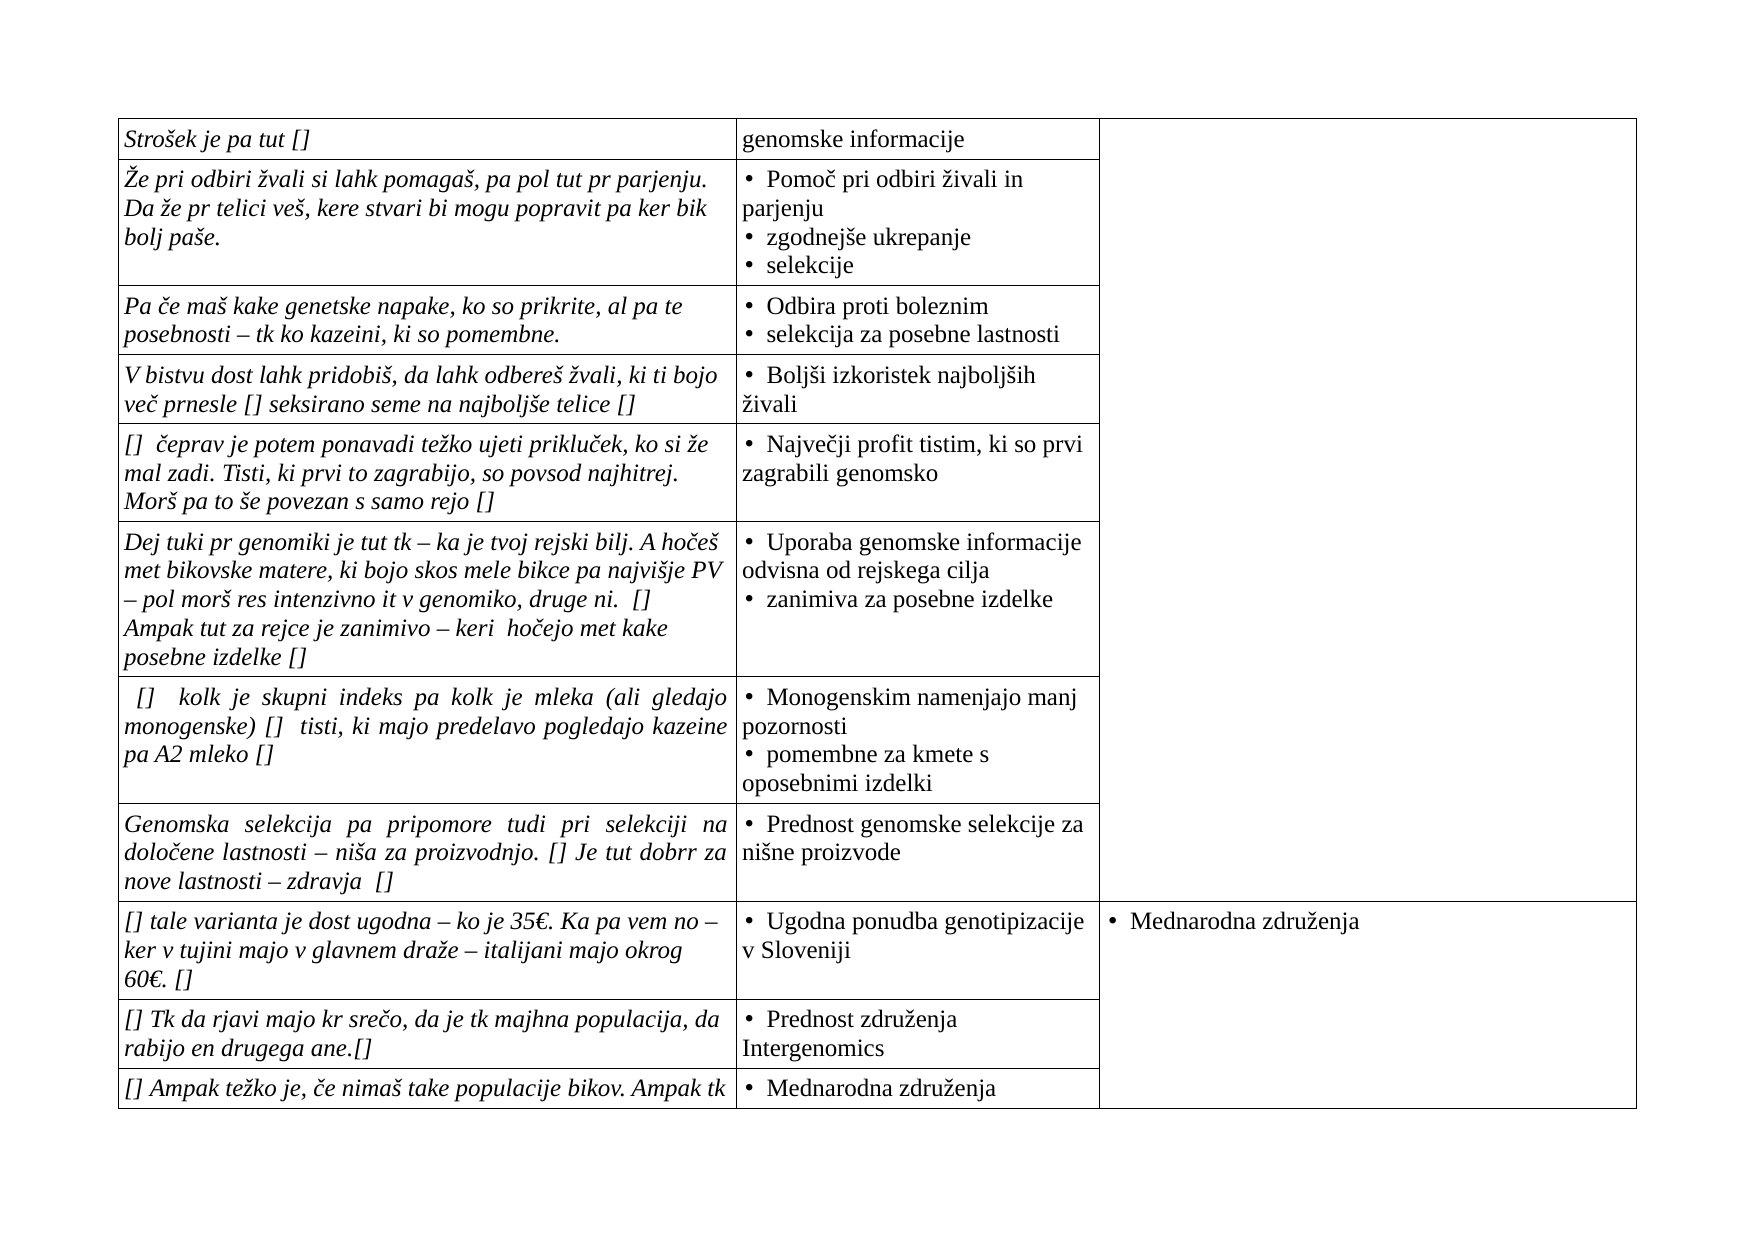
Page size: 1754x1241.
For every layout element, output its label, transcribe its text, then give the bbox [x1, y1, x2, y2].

table_cell Strošek je pa tut [] [119, 119, 736, 158]
table_cell Mednarodna združenja [1100, 902, 1636, 1108]
table_cell genomske informacije [737, 119, 1099, 158]
table_cell Dej tuki pr genomiki je tut tk – ka je tvoj rejski bilj. A hočeš met bikovske matere, ki bojo skos mele bikce pa najvišje PV – pol morš res intenzivno it v genomiko, druge ni. [] Ampak tut za rejce je zanimivo – keri hočejo met kake posebne izdelke [] [119, 522, 736, 676]
table_cell Ugodna ponudba genotipizacije v Sloveniji [737, 902, 1099, 998]
table_cell Prednost združenja Intergenomics [737, 1000, 1099, 1067]
table_cell V bistvu dost lahk pridobiš, da lahk odbereš žvali, ki ti bojo več prnesle [] seksirano seme na najboljše telice [] [119, 355, 736, 423]
table_cell [] Tk da rjavi majo kr srečo, da je tk majhna populacija, da rabijo en drugega ane.[] [119, 1000, 736, 1067]
table_cell Uporaba genomske informacije odvisna od rejskega cilja zanimiva za posebne izdelke [737, 522, 1099, 676]
table_cell Prednost genomske selekcije za nišne proizvode [737, 804, 1099, 901]
table_cell [1100, 119, 1636, 901]
table_cell Pomoč pri odbiri živali in parjenju zgodnejše ukrepanje selekcije [737, 160, 1099, 285]
table_cell [] Ampak težko je, če nimaš take populacije bikov. Ampak tk [119, 1069, 736, 1108]
table_cell [] čeprav je potem ponavadi težko ujeti prikluček, ko si že mal zadi. Tisti, ki prvi to zagrabijo, so povsod najhitrej. Morš pa to še povezan s samo rejo [] [119, 424, 736, 521]
table_cell [] kolk je skupni indeks pa kolk je mleka (ali gledajo monogenske) [] tisti, ki majo predelavo pogledajo kazeine pa A2 mleko [] [119, 677, 736, 803]
table_cell Pa če maš kake genetske napake, ko so prikrite, al pa te posebnosti – tk ko kazeini, ki so pomembne. [119, 286, 736, 354]
table_cell Odbira proti boleznim selekcija za posebne lastnosti [737, 286, 1099, 354]
table_cell [] tale varianta je dost ugodna – ko je 35€. Ka pa vem no – ker v tujini majo v glavnem draže – italijani majo okrog 60€. [] [119, 902, 736, 998]
table_cell Že pri odbiri žvali si lahk pomagaš, pa pol tut pr parjenju. Da že pr telici veš, kere stvari bi mogu popravit pa ker bik bolj paše. [119, 160, 736, 285]
table_cell Mednarodna združenja [737, 1069, 1099, 1108]
table_cell Največji profit tistim, ki so prvi zagrabili genomsko [737, 424, 1099, 521]
table_cell Monogenskim namenjajo manj pozornosti pomembne za kmete s oposebnimi izdelki [737, 677, 1099, 803]
table_cell Genomska selekcija pa pripomore tudi pri selekciji na določene lastnosti – niša za proizvodnjo. [] Je tut dobrr za nove lastnosti – zdravja [] [119, 804, 736, 901]
table_cell Boljši izkoristek najboljših živali [737, 355, 1099, 423]
